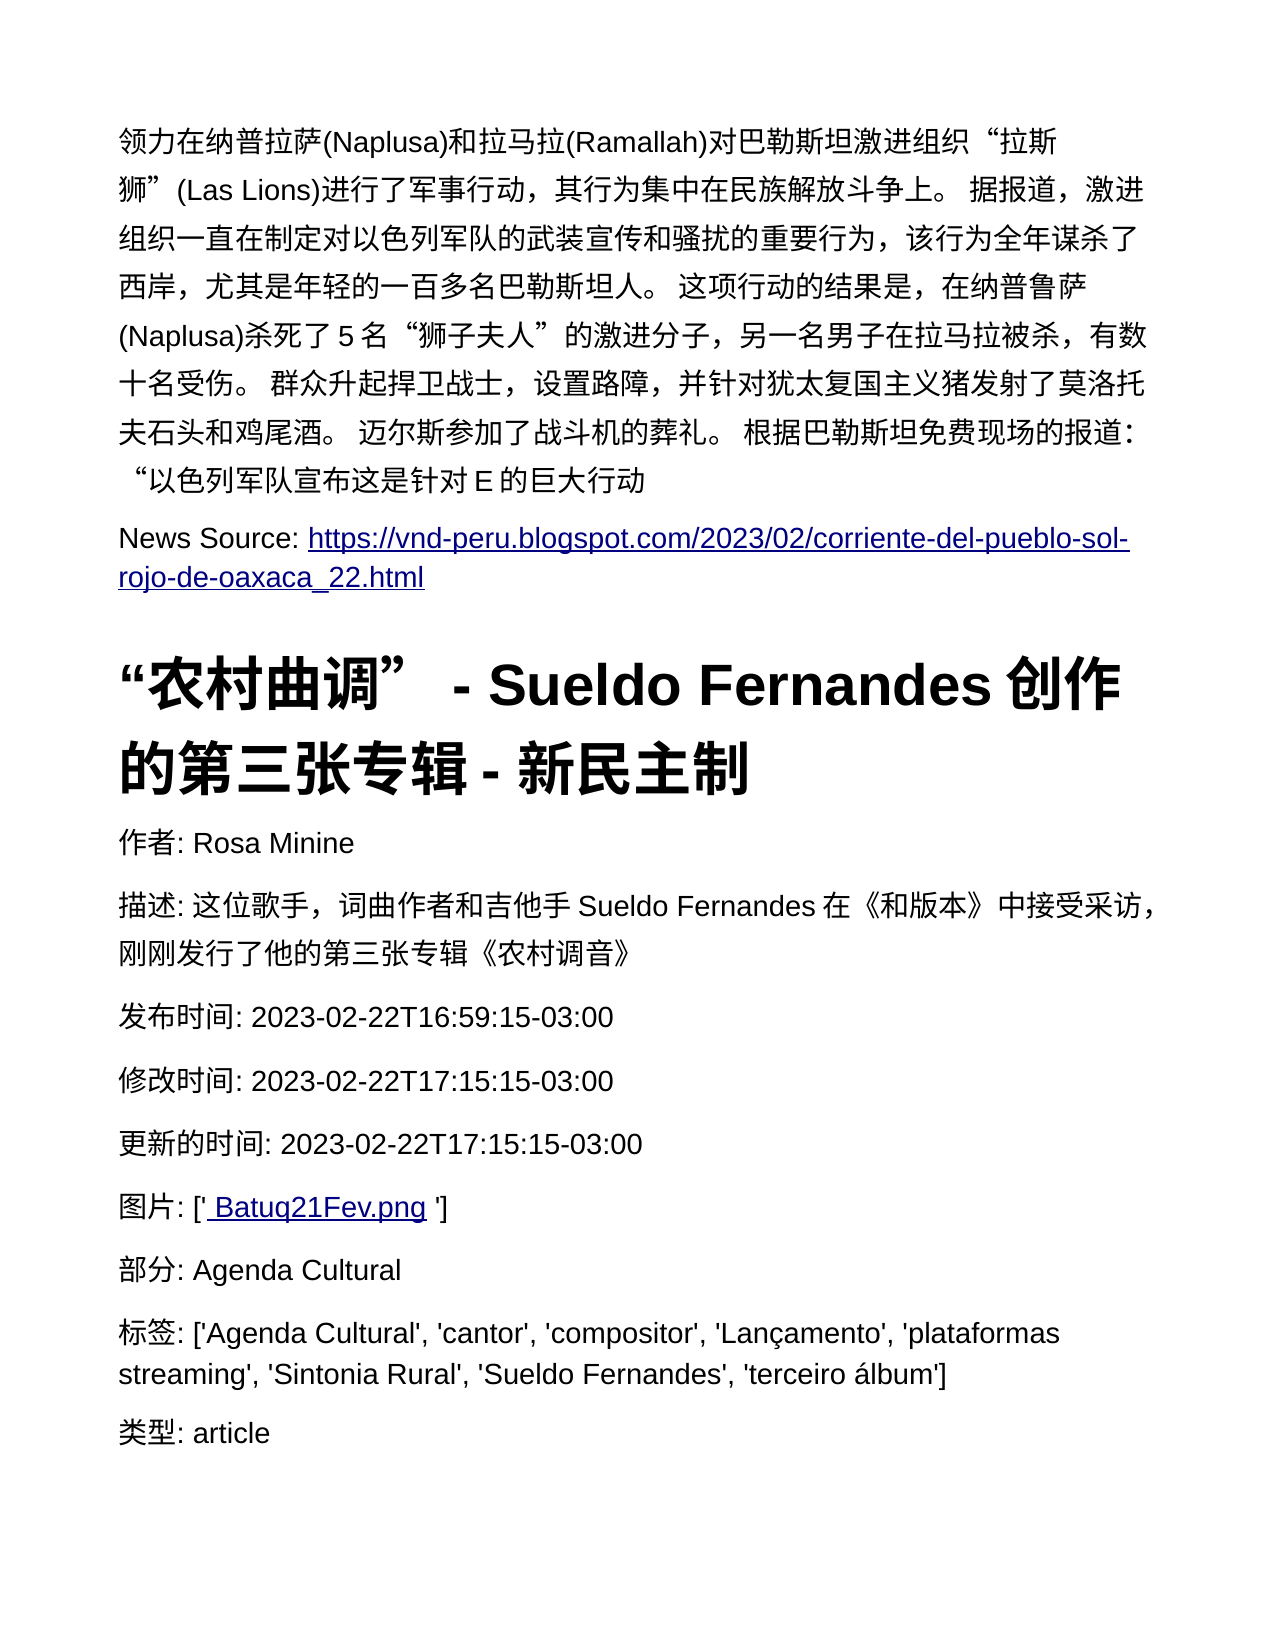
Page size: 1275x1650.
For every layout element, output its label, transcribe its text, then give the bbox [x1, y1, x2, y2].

text 更新的时间: 2023-02-22T17:15:15-03:00 [118, 1120, 1157, 1162]
text 类型: article [118, 1410, 1157, 1452]
text 图片: [' Batuq21Fev.png '] [118, 1183, 1157, 1226]
text 领力在纳普拉萨(Naplusa)和拉马拉(Ramallah)对巴勒斯坦激进组织“拉斯狮”(Las Lions)进行了军事行动，其行为集中在民族解放斗争上。 据报道，激进组织一直在制定对以色列军队的武装宣传和骚扰的重要行为，该行为全年谋杀了西岸，尤其是年轻的一百多名巴勒斯坦人。 这项行动的结果是，在纳普鲁萨(Naplusa)杀死了5名“狮子夫人”的激进分子，另一名男子在拉马拉被杀，有数十名受伤。 群众升起捍卫战士，设置路障，并针对犹太复国主义猪发射了莫洛托夫石头和鸡尾酒。 迈尔斯参加了战斗机的葬礼。 根据巴勒斯坦免费现场的报道：“以色列军队宣布这是针对E的巨大行动 [118, 118, 1157, 500]
text 修改时间: 2023-02-22T17:15:15-03:00 [118, 1057, 1157, 1099]
text 作者: Rosa Minine [118, 819, 1157, 861]
text 部分: Agenda Cultural [118, 1246, 1157, 1289]
text 描述: 这位歌手，词曲作者和吉他手Sueldo Fernandes在《和版本》中接受采访，刚刚发行了他的第三张专辑《农村调音》 [118, 882, 1157, 973]
text News Source: https://vnd-peru.blogspot.com/2023/02/corriente-del-pueblo-sol-rojo-de-oaxaca_22.html [118, 521, 1157, 593]
text 标签: ['Agenda Cultural', 'cantor', 'compositor', 'Lançamento', 'plataformas streaming', 'Sintonia Rural', 'Sueldo Fernandes', 'terceiro álbum'] [118, 1309, 1157, 1390]
text 发布时间: 2023-02-22T16:59:15-03:00 [118, 994, 1157, 1036]
subtitle “农村曲调” - Sueldo Fernandes创作的第三张专辑 - 新民主制 [118, 638, 1157, 807]
